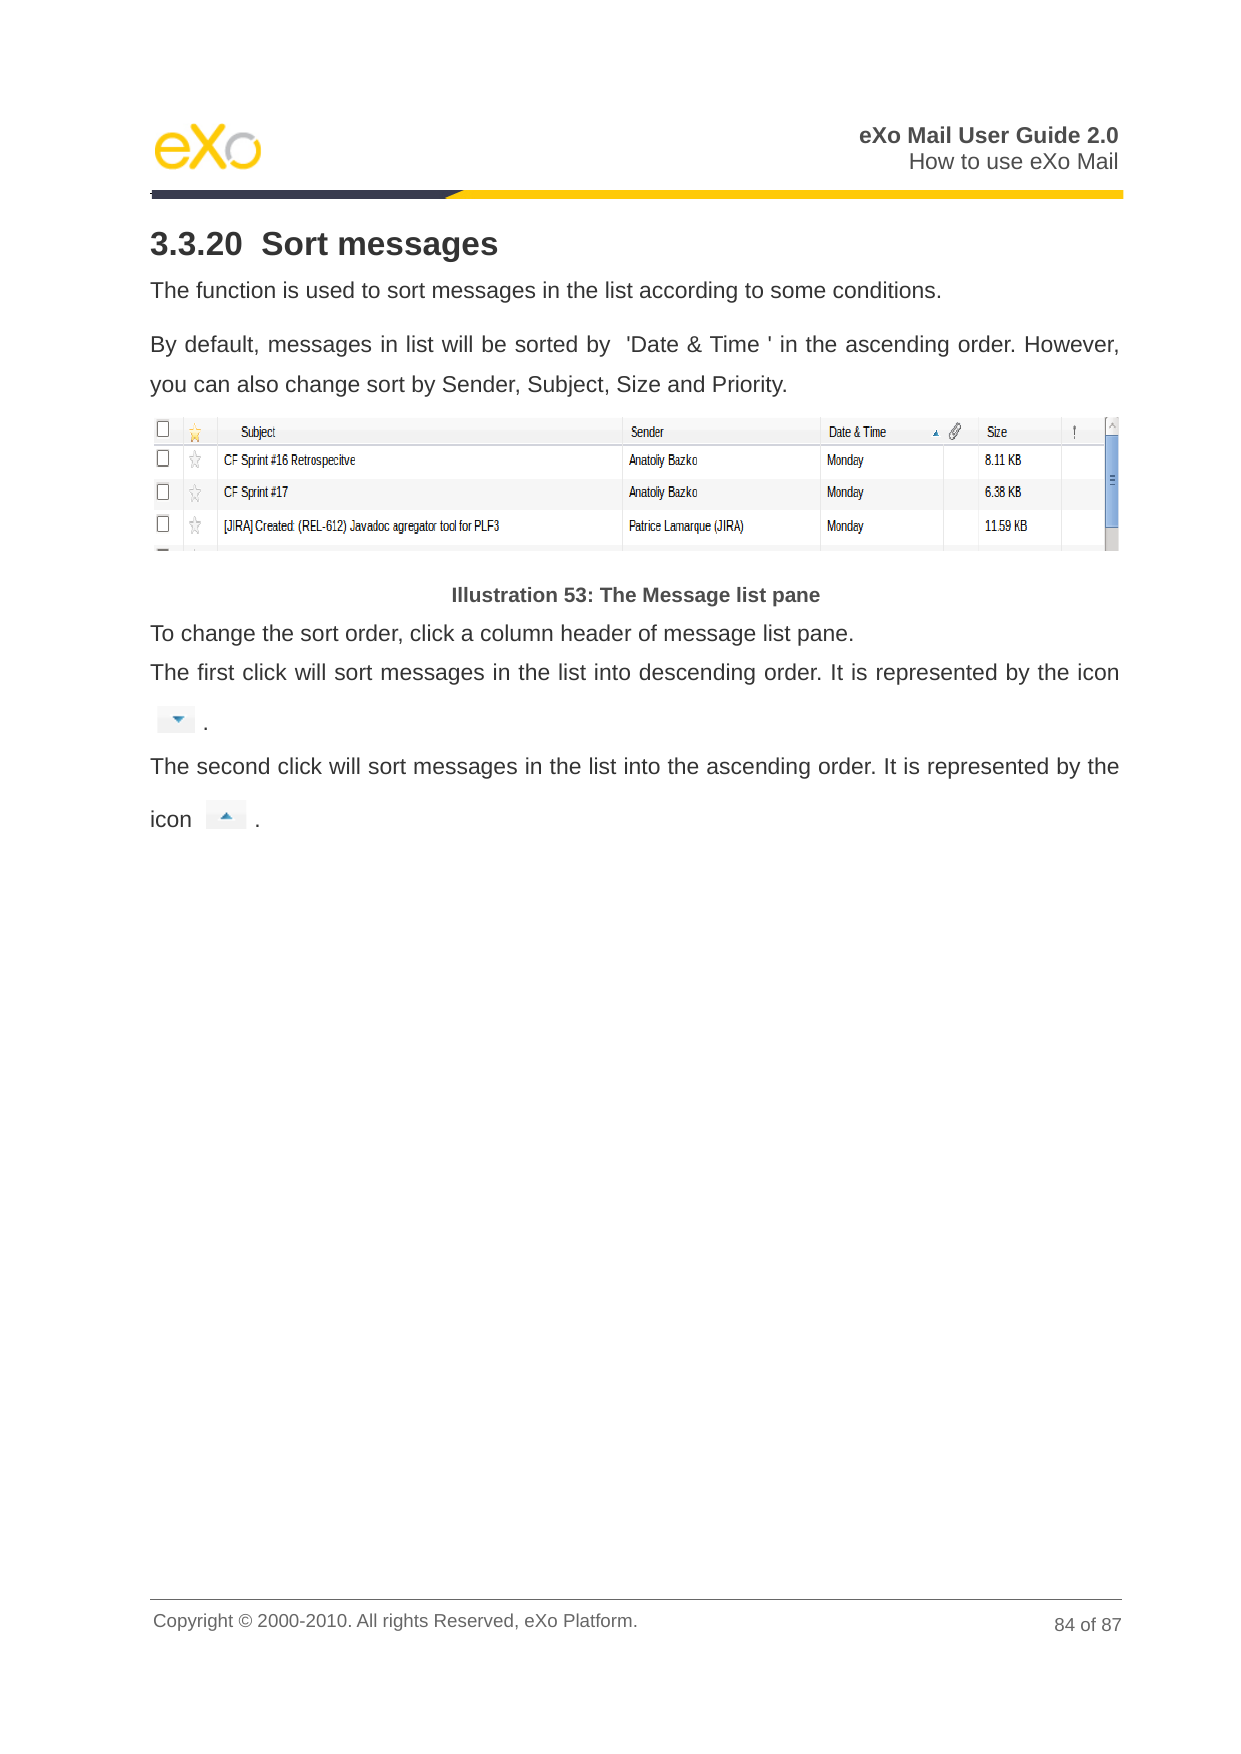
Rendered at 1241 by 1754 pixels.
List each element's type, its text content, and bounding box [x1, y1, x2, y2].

text The first click will sort messages in the list into descending order. It is represented by the icon. [150, 659, 1122, 740]
text The second click will sort messages in the list into the ascending order. It is represented by the icon . [150, 753, 1122, 836]
text The function is used to sort messages in the list according to some conditions. [150, 277, 1122, 303]
picture [157, 706, 195, 733]
subtitle Sort messages [150, 223, 1122, 262]
picture [155, 123, 262, 170]
picture [206, 800, 247, 829]
text Illustration 53: The Message list pane [153, 551, 1118, 606]
text By default, messages in list will be sorted by 'Date & Time ' in the ascending order. However, you can also change sort by Sender, Subject, Size and Priority. [150, 331, 1122, 397]
picture [153, 417, 1119, 551]
picture [151, 190, 1124, 199]
text To change the sort order, click a column header of message list pane. [150, 551, 1122, 646]
